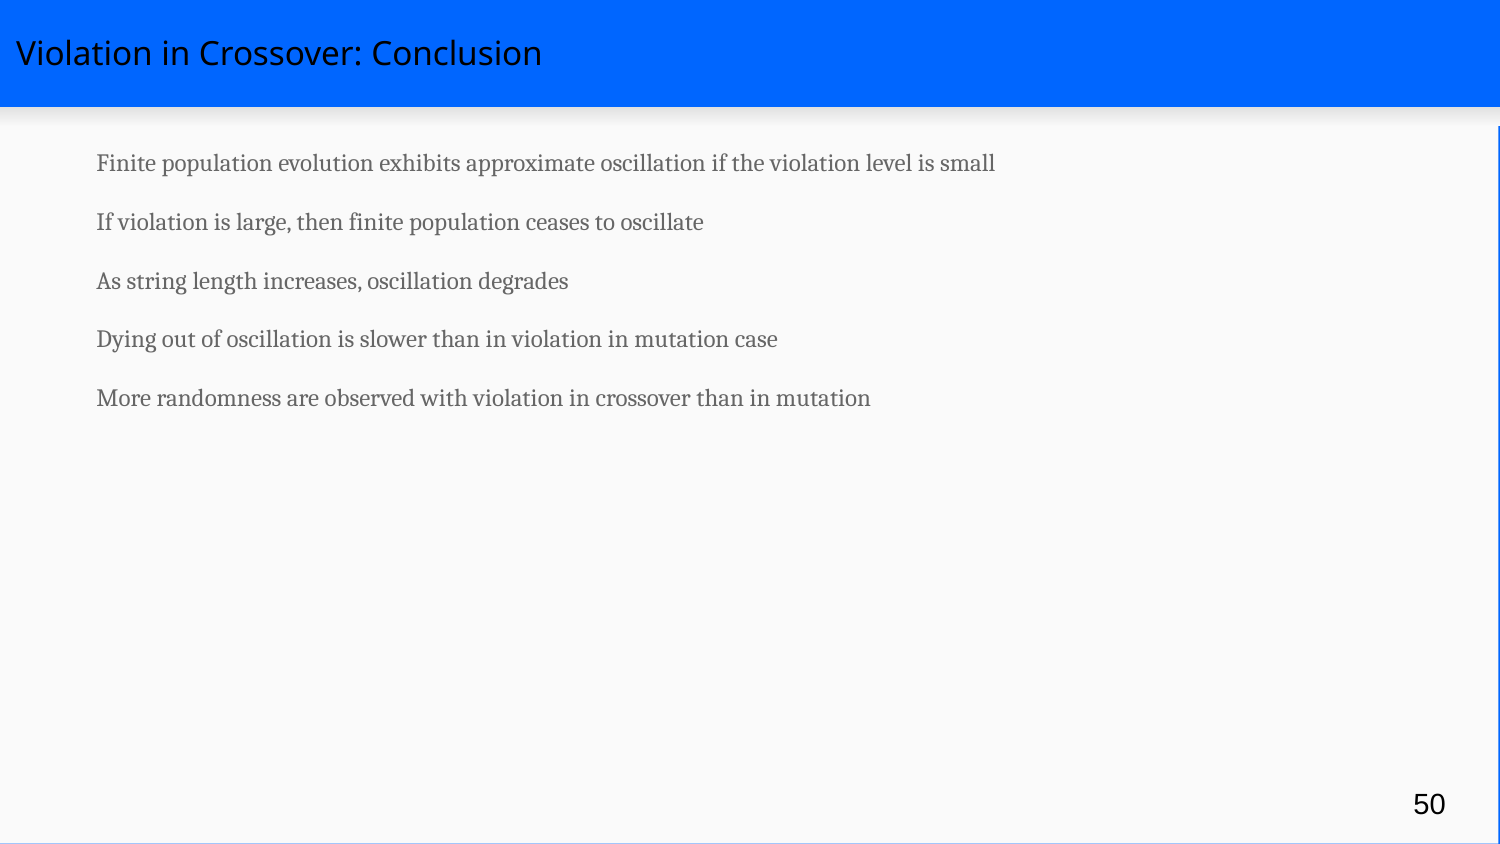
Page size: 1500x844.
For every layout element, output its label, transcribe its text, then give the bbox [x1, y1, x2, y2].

title Violation in Crossover: Conclusion [16, 2, 1464, 102]
text_box Finite population evolution exhibits approximate oscillation if the violation level is small If violation is large, then finite population ceases to oscillate As string length increases, oscillation degrades Dying out of oscillation is slower than in violation in mutation case More randomness are observed with violation in crossover than in mutation [81, 141, 1035, 601]
